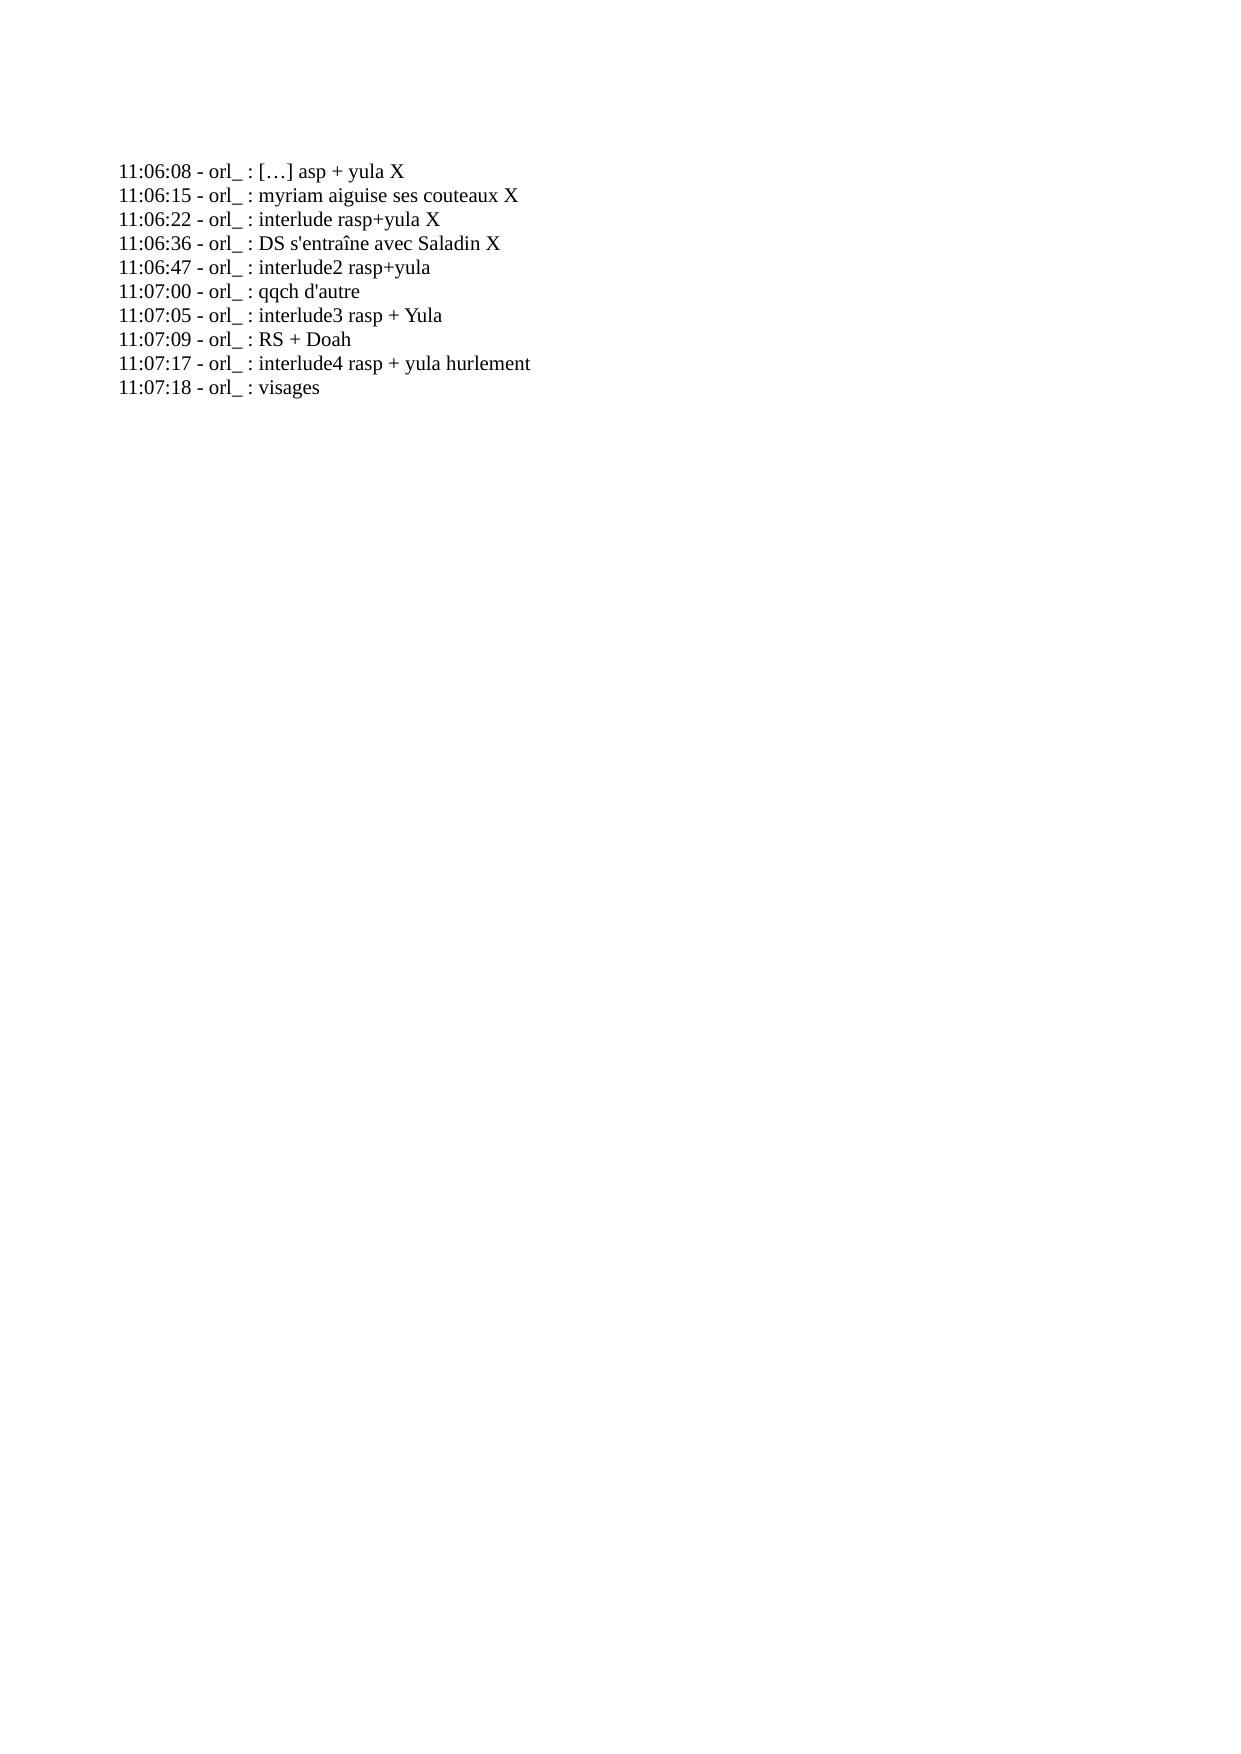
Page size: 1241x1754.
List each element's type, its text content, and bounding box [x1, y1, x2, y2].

text 11:07:00 - orl_ : qqch d'autre [118, 279, 605, 303]
text 11:07:05 - orl_ : interlude3 rasp + Yula [118, 303, 605, 327]
text 11:06:15 - orl_ : myriam aiguise ses couteaux X [118, 183, 605, 207]
text 11:06:47 - orl_ : interlude2 rasp+yula [118, 255, 605, 279]
text 11:06:08 - orl_ : […] asp + yula X [118, 159, 605, 183]
text 11:06:22 - orl_ : interlude rasp+yula X [118, 207, 605, 231]
text 11:07:18 - orl_ : visages [118, 375, 605, 399]
text 11:07:17 - orl_ : interlude4 rasp + yula hurlement [118, 351, 605, 375]
text 11:07:09 - orl_ : RS + Doah [118, 327, 605, 351]
text 11:06:36 - orl_ : DS s'entraîne avec Saladin X [118, 231, 605, 255]
